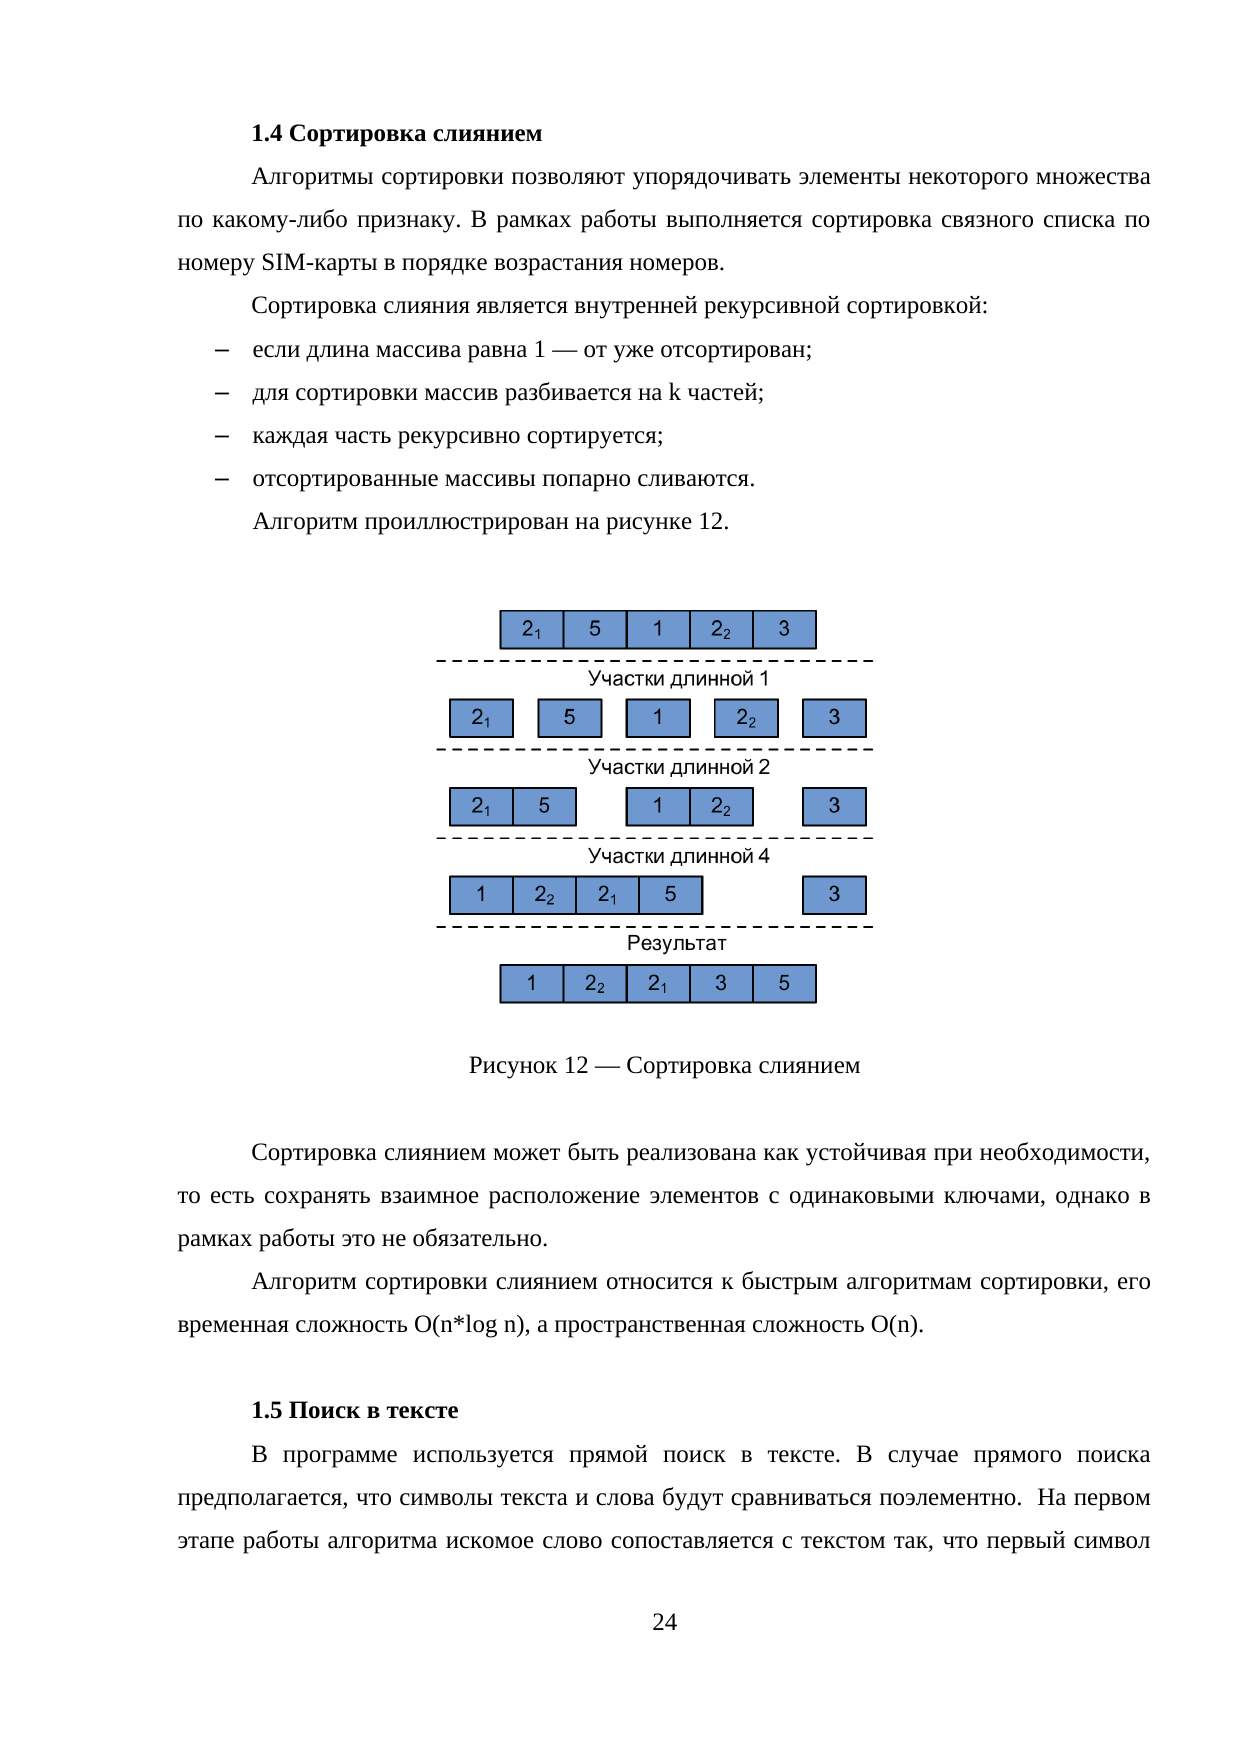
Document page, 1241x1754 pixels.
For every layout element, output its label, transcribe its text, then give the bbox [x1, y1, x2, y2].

list каждая часть рекурсивно сортируется; [215, 420, 1152, 449]
list отсортированные массивы попарно сливаются. [215, 463, 1152, 492]
list Алгоритм проиллюстрирован на рисунке 12. [215, 506, 1152, 535]
list если длина массива равна 1 — от уже отсортирован; [215, 334, 1152, 362]
list Сортировка слиянием [251, 118, 1152, 147]
text В программе используется прямой поиск в тексте. В случае прямого поиска предполагается, что символы текста и слова будут сравниваться поэлементно. На первом этапе работы алгоритма искомое слово сопоставляется с текстом так, что первый символ [177, 1439, 1152, 1554]
text Алгоритмы сортировки позволяют упорядочивать элементы некоторого множества по какому-либо признаку. В рамках работы выполняется сортировка связного списка по номеру SIM-карты в порядке возрастания номеров. [177, 161, 1152, 276]
picture [386, 592, 943, 1022]
text Сортировка слиянием может быть реализована как устойчивая при необходимости, то есть сохранять взаимное расположение элементов с одинаковыми ключами, однако в рамках работы это не обязательно. [177, 1137, 1152, 1252]
list Поиск в тексте [251, 1396, 1152, 1424]
text Рисунок 12 — Сортировка слиянием [177, 1022, 1152, 1079]
text Сортировка слияния является внутренней рекурсивной сортировкой: [177, 291, 1152, 319]
list для сортировки массив разбивается на k частей; [215, 377, 1152, 406]
text Алгоритм сортировки слиянием относится к быстрым алгоритмам сортировки, его временная сложность O(n*log n), а пространственная сложность O(n). [177, 1266, 1152, 1338]
